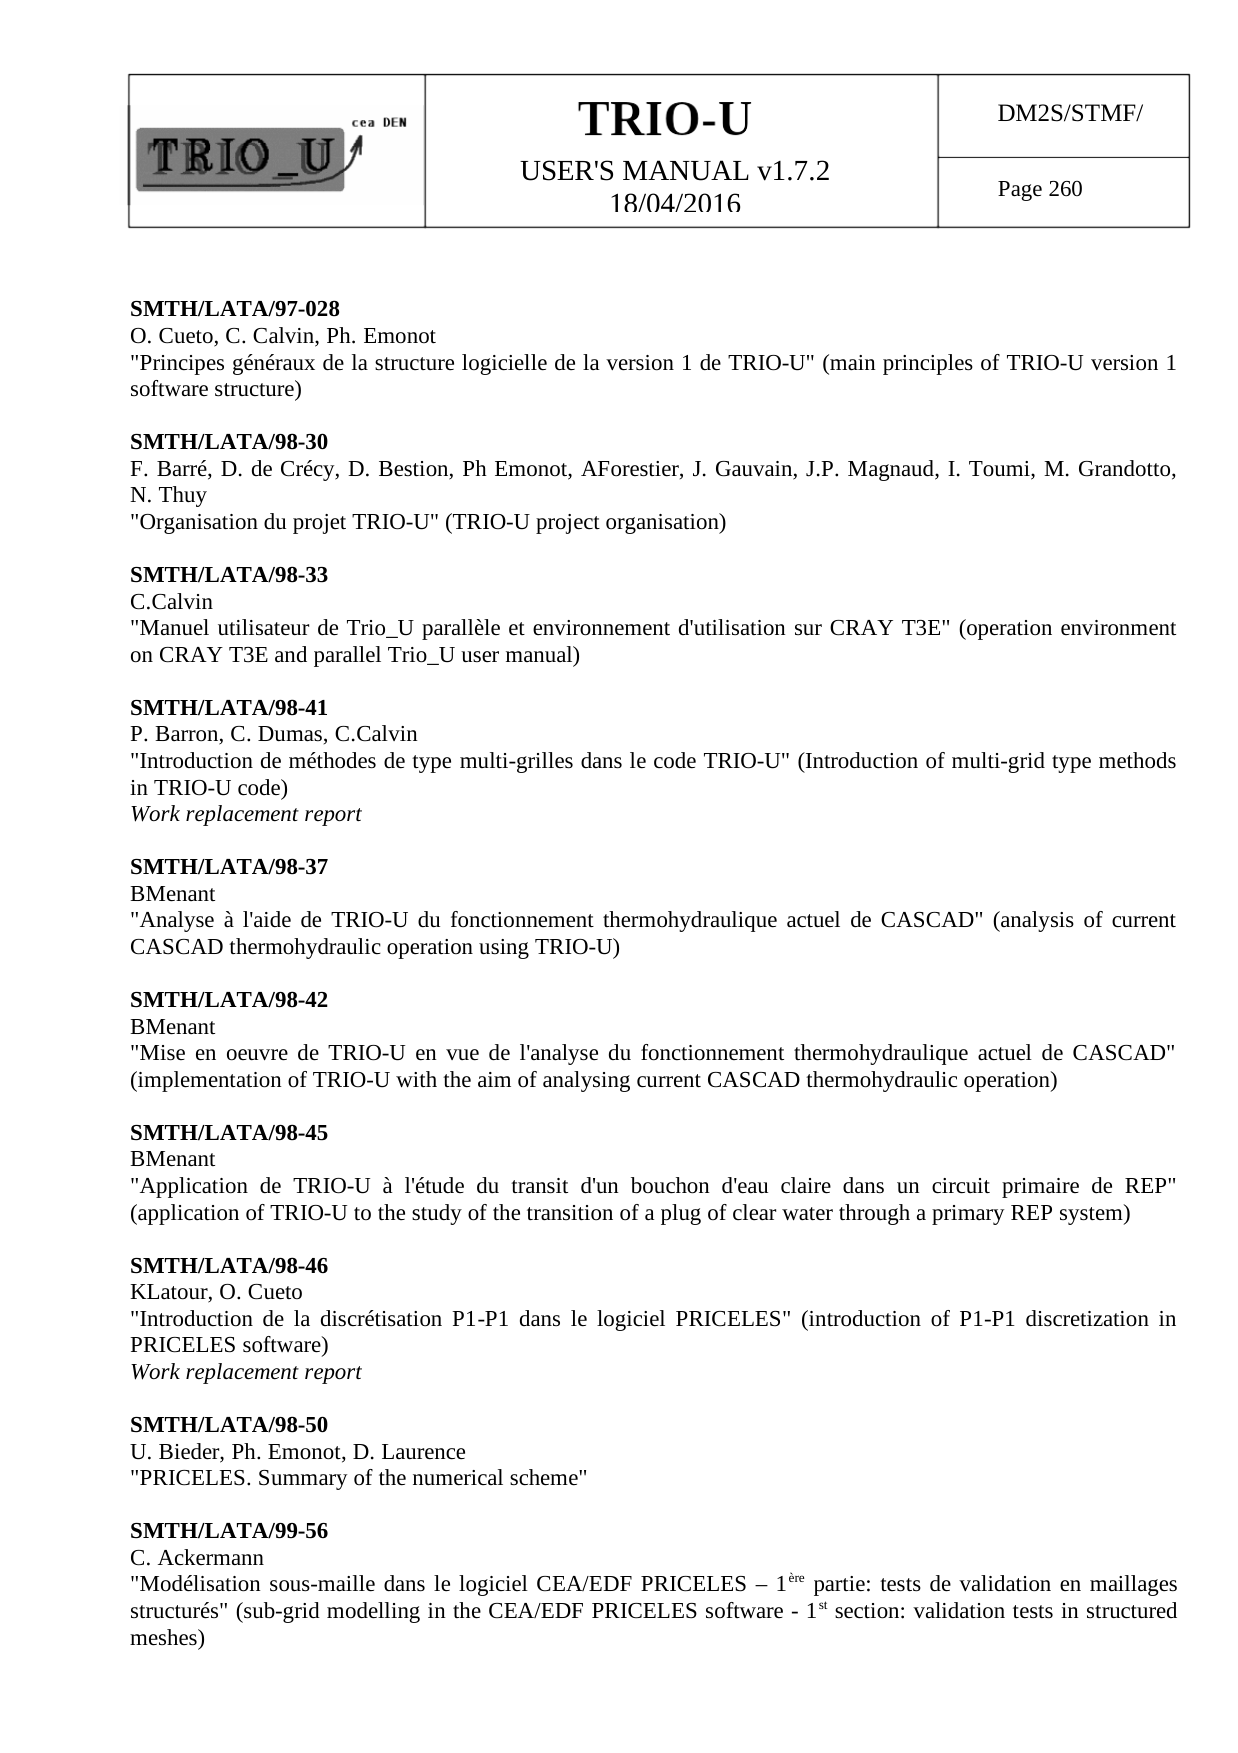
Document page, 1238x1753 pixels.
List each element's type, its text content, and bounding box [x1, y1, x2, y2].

text SMTH/LATA/98-37 [130, 853, 1178, 880]
text F. Barré, D. de Crécy, D. Bestion, Ph Emonot, AForestier, J. Gauvain, J.P. Magnaud, I. Toumi, M. Grandotto, N. Thuy [130, 455, 1178, 508]
text "PRICELES. Summary of the numerical scheme" [130, 1464, 1178, 1491]
text "Analyse à l'aide de TRIO-U du fonctionnement thermohydraulique actuel de CASCAD" (analysis of current CASCAD thermohydraulic operation using TRIO-U) [130, 906, 1178, 959]
text "Mise en oeuvre de TRIO-U en vue de l'analyse du fonctionnement thermohydraulique actuel de CASCAD" (implementation of TRIO-U with the aim of analysing current CASCAD thermohydraulic operation) [130, 1039, 1178, 1092]
text P. Barron, C. Dumas, C.Calvin [130, 720, 1178, 747]
text C.Calvin [130, 587, 1178, 614]
text BMenant [130, 1145, 1178, 1172]
text SMTH/LATA/98-46 [130, 1252, 1178, 1278]
text "Principes généraux de la structure logicielle de la version 1 de TRIO-U" (main principles of TRIO-U version 1 software structure) [130, 348, 1178, 402]
text U. Bieder, Ph. Emonot, D. Laurence [130, 1437, 1178, 1464]
text Work replacement report [130, 1358, 1178, 1384]
text "Introduction de méthodes de type multi-grilles dans le code TRIO-U" (Introduction of multi-grid type methods in TRIO-U code) [130, 747, 1178, 800]
text "Organisation du projet TRIO-U" (TRIO-U project organisation) [130, 508, 1178, 534]
text O. Cueto, C. Calvin, Ph. Emonot [130, 322, 1178, 348]
text "Manuel utilisateur de Trio_U parallèle et environnement d'utilisation sur CRAY T3E" (operation environment on CRAY T3E and parallel Trio_U user manual) [130, 614, 1178, 667]
text SMTH/LATA/98-45 [130, 1119, 1178, 1145]
text "Introduction de la discrétisation P1-P1 dans le logiciel PRICELES" (introduction of P1-P1 discretization in PRICELES software) [130, 1305, 1178, 1358]
text SMTH/LATA/98-41 [130, 694, 1178, 720]
text KLatour, O. Cueto [130, 1278, 1178, 1305]
text SMTH/LATA/99-56 [130, 1517, 1178, 1544]
text SMTH/LATA/98-33 [130, 561, 1178, 587]
text C. Ackermann [130, 1544, 1178, 1570]
text BMenant [130, 1012, 1178, 1039]
text SMTH/LATA/98-30 [130, 428, 1178, 455]
text "Application de TRIO-U à l'étude du transit d'un bouchon d'eau claire dans un circuit primaire de REP" (application of TRIO-U to the study of the transition of a plug of clear water through a primary REP system) [130, 1172, 1178, 1225]
text SMTH/LATA/97-028 [130, 295, 1178, 322]
text Work replacement report [130, 800, 1178, 827]
text SMTH/LATA/98-42 [130, 986, 1178, 1012]
text BMenant [130, 880, 1178, 906]
text "Modélisation sous-maille dans le logiciel CEA/EDF PRICELES – 1ère partie: tests de validation en maillages structurés" (sub-grid modelling in the CEA/EDF PRICELES software - 1st section: validation tests in structured meshes) [130, 1570, 1178, 1650]
text SMTH/LATA/98-50 [130, 1411, 1178, 1437]
